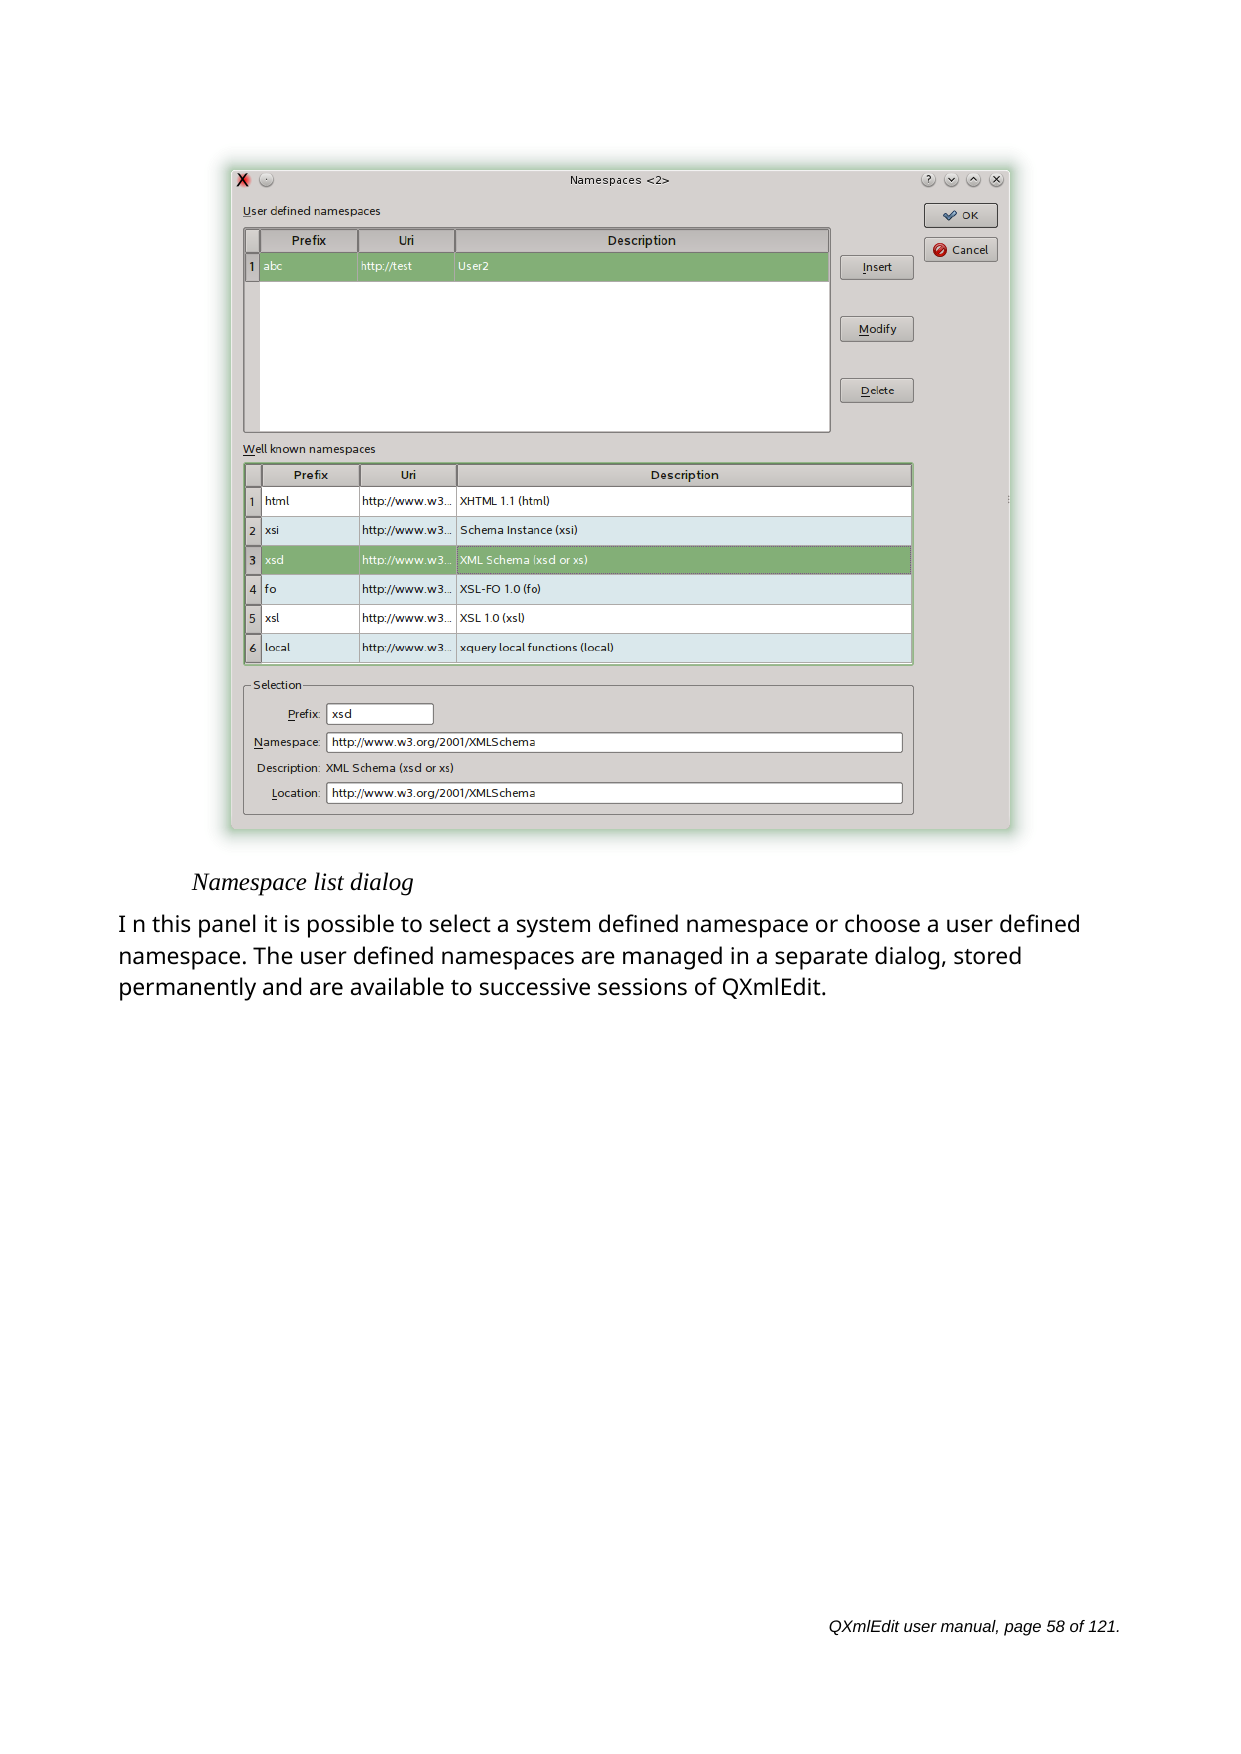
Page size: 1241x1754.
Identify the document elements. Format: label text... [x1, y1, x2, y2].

text Namespace list dialog [192, 868, 1048, 896]
text I n this panel it is possible to select a system defined namespace or choose a user defined namespace. The user defined namespaces are managed in a separate dialog, stored permanently and are available to successive sessions of QXmlEdit. [118, 908, 1122, 1002]
picture [191, 130, 1049, 868]
